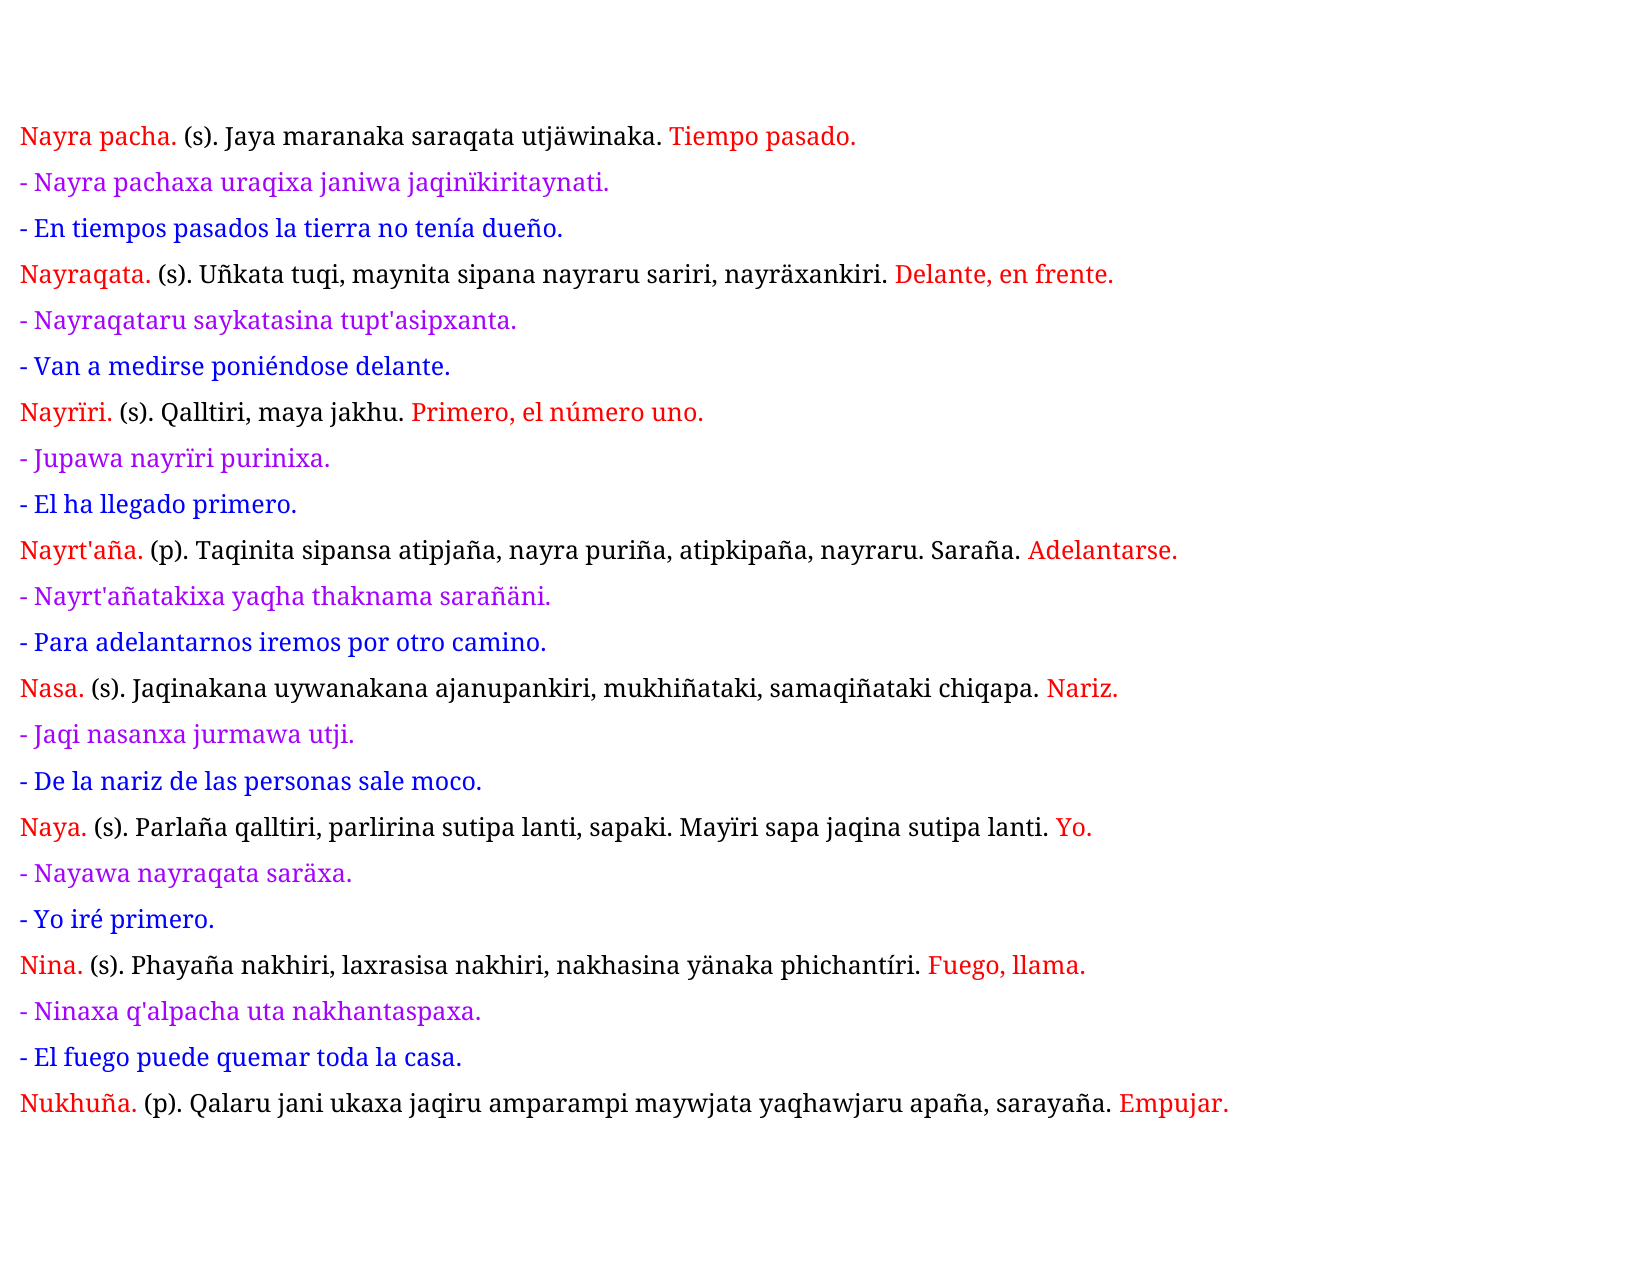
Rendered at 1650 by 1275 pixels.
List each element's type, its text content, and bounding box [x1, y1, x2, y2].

text - Jaqi nasanxa jurmawa utji. [19, 717, 1616, 751]
text - Nayra pachaxa uraqixa janiwa jaqinïkiritaynati. [19, 164, 1616, 199]
text - Yo iré primero. [19, 901, 1616, 935]
text - En tiempos pasados la tierra no tenía dueño. [19, 211, 1616, 245]
text - Nayraqataru saykatasina tupt'asipxanta. [19, 303, 1616, 337]
text - Para adelantarnos iremos por otro camino. [19, 625, 1616, 659]
text - De la nariz de las personas sale moco. [19, 763, 1616, 797]
text - Ninaxa q'alpacha uta nakhantaspaxa. [19, 993, 1616, 1027]
text Nayraqata. (s). Uñkata tuqi, maynita sipana nayraru sariri, nayräxankiri. Delante, en frente. [19, 257, 1616, 291]
text - Nayawa nayraqata saräxa. [19, 855, 1616, 889]
text - Jupawa nayrïri purinixa. [19, 441, 1616, 475]
text - Nayrt'añatakixa yaqha thaknama sarañäni. [19, 579, 1616, 613]
text Naya. (s). Parlaña qalltiri, parlirina sutipa lanti, sapaki. Mayïri sapa jaqina sutipa lanti. Yo. [19, 809, 1616, 843]
text Nina. (s). Phayaña nakhiri, laxrasisa nakhiri, nakhasina yänaka phichantíri. Fuego, llama. [19, 947, 1616, 981]
text - El ha llegado primero. [19, 487, 1616, 521]
text Nukhuña. (p). Qalaru jani ukaxa jaqiru amparampi maywjata yaqhawjaru apaña, sarayaña. Empujar. [19, 1085, 1616, 1119]
text Nayrïri. (s). Qalltiri, maya jakhu. Primero, el número uno. [19, 395, 1616, 429]
text Nasa. (s). Jaqinakana uywanakana ajanupankiri, mukhiñataki, samaqiñataki chiqapa. Nariz. [19, 671, 1616, 705]
text - El fuego puede quemar toda la casa. [19, 1039, 1616, 1073]
text - Van a medirse poniéndose delante. [19, 349, 1616, 383]
text Nayra pacha. (s). Jaya maranaka saraqata utjäwinaka. Tiempo pasado. [19, 118, 1616, 153]
text Nayrt'aña. (p). Taqinita sipansa atipjaña, nayra puriña, atipkipaña, nayraru. Saraña. Adelantarse. [19, 533, 1616, 567]
